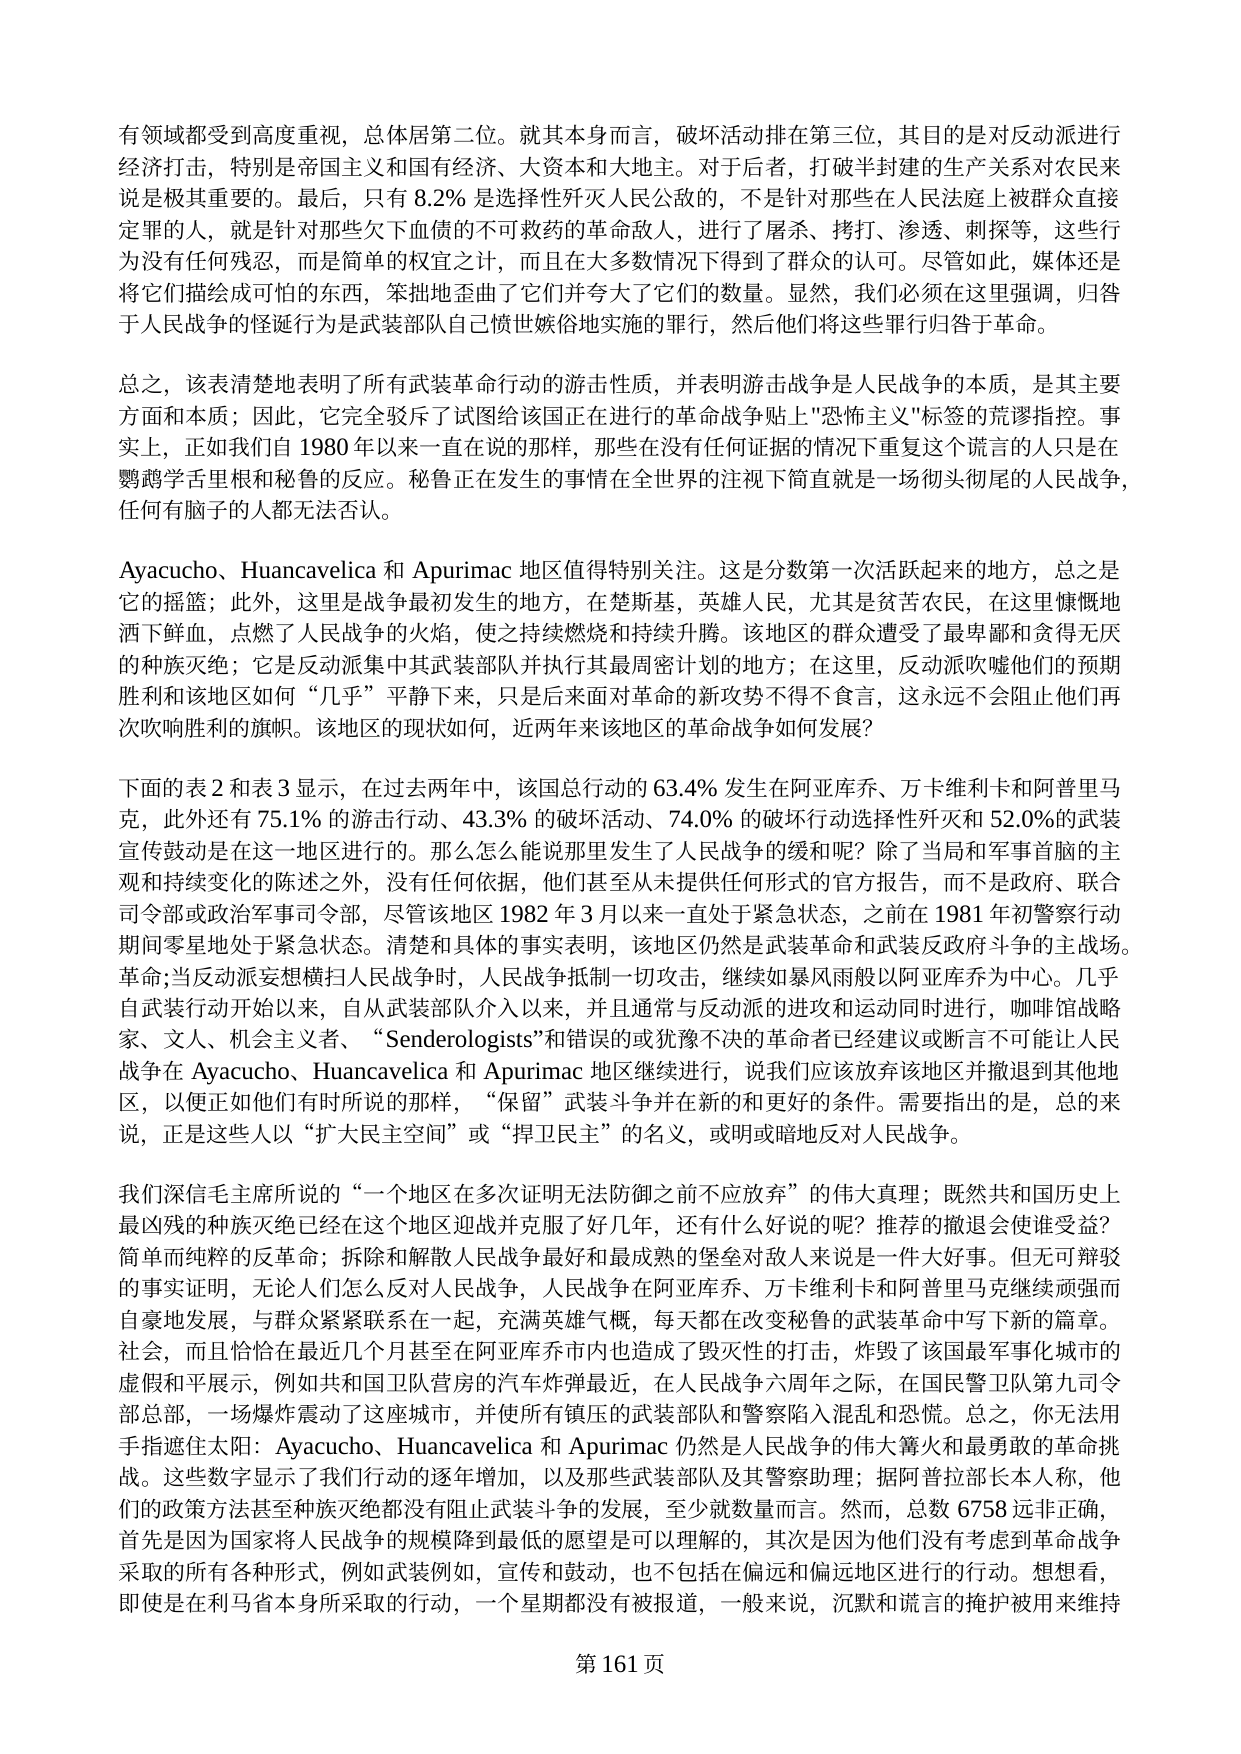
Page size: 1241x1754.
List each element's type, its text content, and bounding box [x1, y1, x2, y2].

text 有领域都受到高度重视，总体居第二位。就其本身而言，破坏活动排在第三位，其目的是对反动派进行经济打击，特别是帝国主义和国有经济、大资本和大地主。对于后者，打破半封建的生产关系对农民来说是极其重要的。最后，只有8.2% 是选择性歼灭人民公敌的，不是针对那些在人民法庭上被群众直接定罪的人，就是针对那些欠下血债的不可救药的革命敌人，进行了屠杀、拷打、渗透、刺探等，这些行为没有任何残忍，而是简单的权宜之计，而且在大多数情况下得到了群众的认可。尽管如此，媒体还是将它们描绘成可怕的东西，笨拙地歪曲了它们并夸大了它们的数量。显然，我们必须在这里强调，归咎于人民战争的怪诞行为是武装部队自己愤世嫉俗地实施的罪行，然后他们将这些罪行归咎于革命。 [118, 118, 1122, 339]
text 总之，该表清楚地表明了所有武装革命行动的游击性质，并表明游击战争是人民战争的本质，是其主要方面和本质；因此，它完全驳斥了试图给该国正在进行的革命战争贴上"恐怖主义"标签的荒谬指控。事实上，正如我们自1980年以来一直在说的那样，那些在没有任何证据的情况下重复这个谎言的人只是在鹦鹉学舌里根和秘鲁的反应。秘鲁正在发生的事情在全世界的注视下简直就是一场彻头彻尾的人民战争，任何有脑子的人都无法否认。 [118, 367, 1122, 525]
text 下面的表2和表3显示，在过去两年中，该国总行动的63.4% 发生在阿亚库乔、万卡维利卡和阿普里马克，此外还有75.1% 的游击行动、43.3% 的破坏活动、74.0% 的破坏行动选择性歼灭和52.0%的武装宣传鼓动是在这一地区进行的。那么怎么能说那里发生了人民战争的缓和呢？除了当局和军事首脑的主观和持续变化的陈述之外，没有任何依据，他们甚至从未提供任何形式的官方报告，而不是政府、联合司令部或政治军事司令部，尽管该地区1982年3月以来一直处于紧急状态，之前在1981年初警察行动期间零星地处于紧急状态。清楚和具体的事实表明，该地区仍然是武装革命和武装反政府斗争的主战场。革命;当反动派妄想横扫人民战争时，人民战争抵制一切攻击，继续如暴风雨般以阿亚库乔为中心。几乎自武装行动开始以来，自从武装部队介入以来，并且通常与反动派的进攻和运动同时进行，咖啡馆战略家、文人、机会主义者、“Senderologists”和错误的或犹豫不决的革命者已经建议或断言不可能让人民战争在 Ayacucho、Huancavelica 和 Apurimac 地区继续进行，说我们应该放弃该地区并撤退到其他地区，以便正如他们有时所说的那样，“保留”武装斗争并在新的和更好的条件。需要指出的是，总的来说，正是这些人以“扩大民主空间”或“捍卫民主”的名义，或明或暗地反对人民战争。 [118, 771, 1122, 1148]
text Ayacucho、Huancavelica 和 Apurimac 地区值得特别关注。这是分数第一次活跃起来的地方，总之是它的摇篮；此外，这里是战争最初发生的地方，在楚斯基，英雄人民，尤其是贫苦农民，在这里慷慨地洒下鲜血，点燃了人民战争的火焰，使之持续燃烧和持续升腾。该地区的群众遭受了最卑鄙和贪得无厌的种族灭绝；它是反动派集中其武装部队并执行其最周密计划的地方；在这里，反动派吹嘘他们的预期胜利和该地区如何“几乎”平静下来，只是后来面对革命的新攻势不得不食言，这永远不会阻止他们再次吹响胜利的旗帜。该地区的现状如何，近两年来该地区的革命战争如何发展？ [118, 553, 1122, 742]
text 我们深信毛主席所说的“一个地区在多次证明无法防御之前不应放弃”的伟大真理；既然共和国历史上最凶残的种族灭绝已经在这个地区迎战并克服了好几年，还有什么好说的呢？推荐的撤退会使谁受益？简单而纯粹的反革命；拆除和解散人民战争最好和最成熟的堡垒对敌人来说是一件大好事。但无可辩驳的事实证明，无论人们怎么反对人民战争，人民战争在阿亚库乔、万卡维利卡和阿普里马克继续顽强而自豪地发展，与群众紧紧联系在一起，充满英雄气概，每天都在改变秘鲁的武装革命中写下新的篇章。社会，而且恰恰在最近几个月甚至在阿亚库乔市内也造成了毁灭性的打击，炸毁了该国最军事化城市的虚假和平展示，例如共和国卫队营房的汽车炸弹最近，在人民战争六周年之际，在国民警卫队第九司令部总部，一场爆炸震动了这座城市，并使所有镇压的武装部队和警察陷入混乱和恐慌。总之，你无法用手指遮住太阳：Ayacucho、Huancavelica 和 Apurimac 仍然是人民战争的伟大篝火和最勇敢的革命挑战。这些数字显示了我们行动的逐年增加，以及那些武装部队及其警察助理；据阿普拉部长本人称，他们的政策方法甚至种族灭绝都没有阻止武装斗争的发展，至少就数量而言。然而，总数6758远非正确，首先是因为国家将人民战争的规模降到最低的愿望是可以理解的，其次是因为他们没有考虑到革命战争采取的所有各种形式，例如武装例如，宣传和鼓动，也不包括在偏远和偏远地区进行的行动。想想看，即使是在利马省本身所采取的行动，一个星期都没有被报道，一般来说，沉默和谎言的掩护被用来维持 [118, 1177, 1122, 1618]
